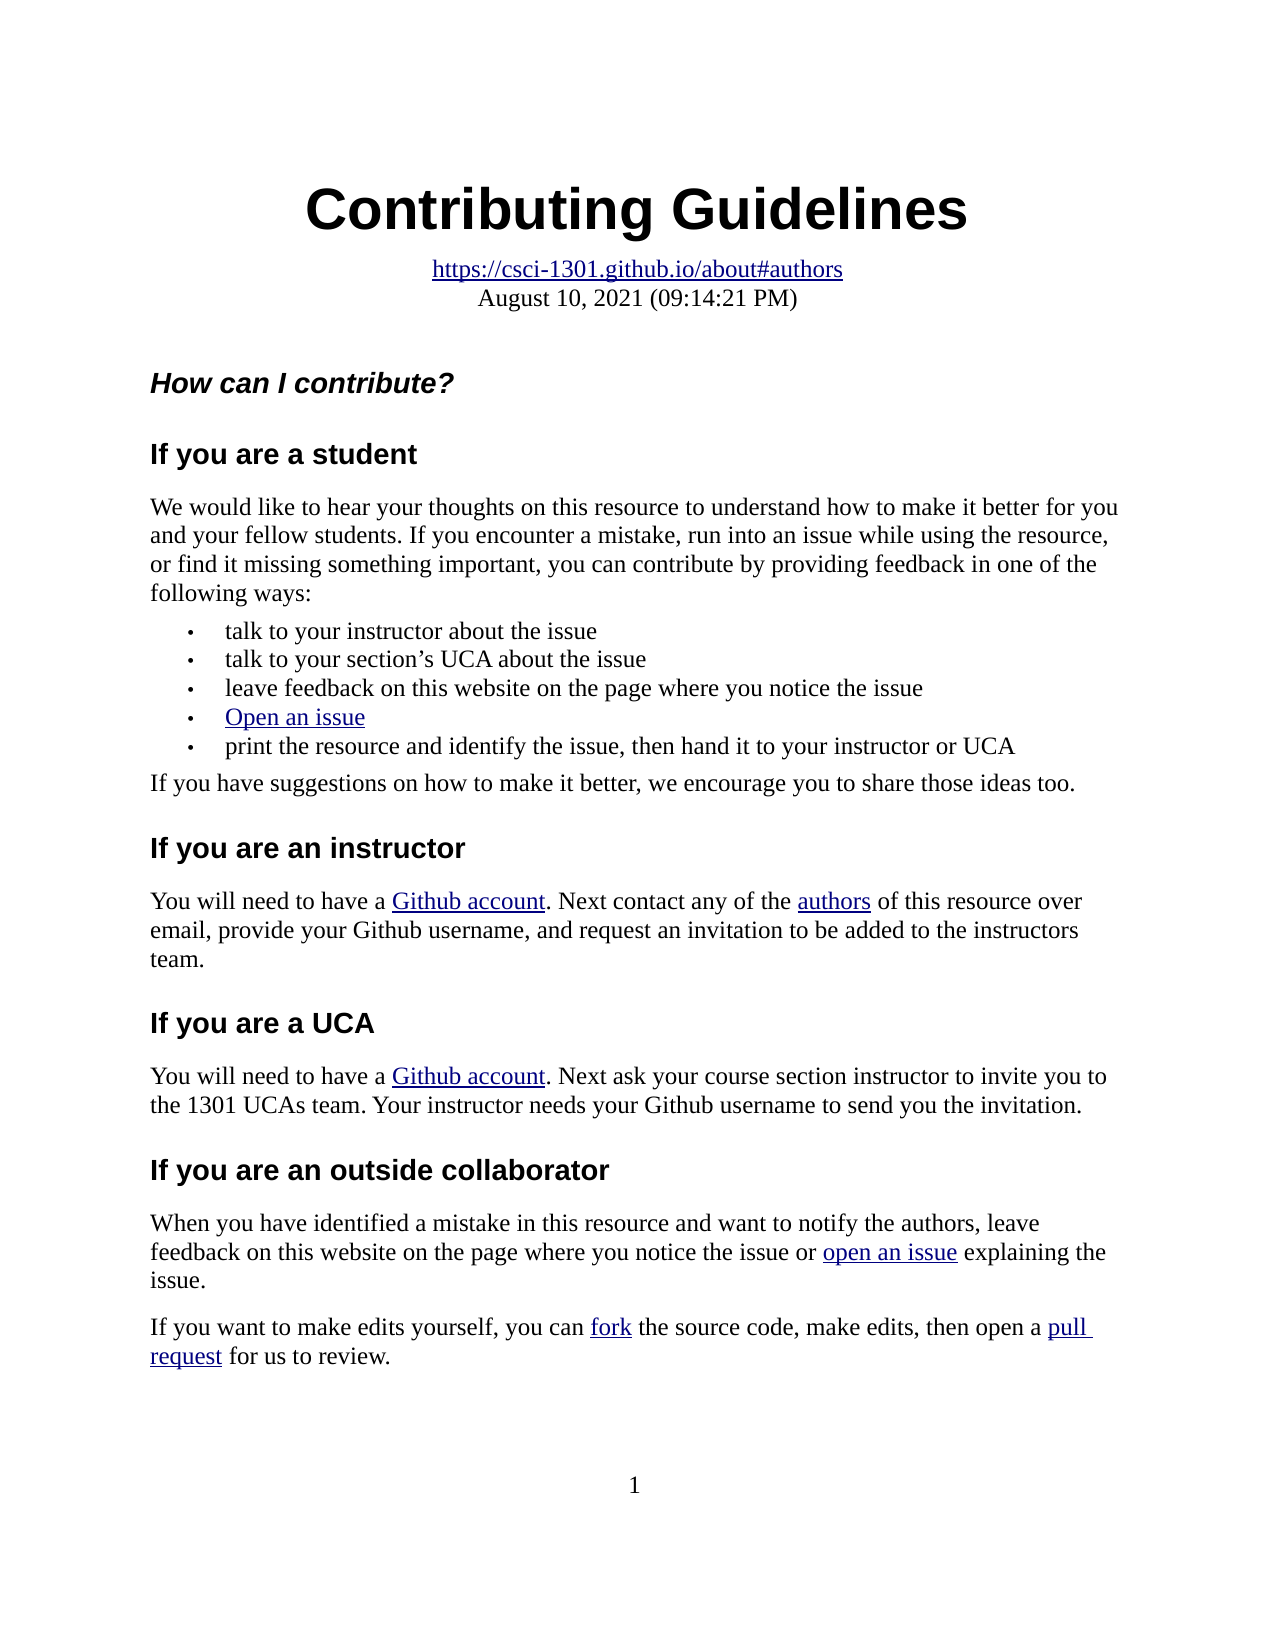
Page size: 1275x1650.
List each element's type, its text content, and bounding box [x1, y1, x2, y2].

subtitle If you are a student [150, 437, 1125, 470]
text https://csci-1301.github.io/about#authors [150, 254, 1125, 283]
text If you want to make edits yourself, you can fork the source code, make edits, then open a pull request for us to review. [150, 1312, 1125, 1369]
subtitle If you are a UCA [150, 1006, 1125, 1040]
list talk to your instructor about the issue [187, 616, 1125, 644]
subtitle If you are an outside collaborator [150, 1153, 1125, 1186]
text When you have identified a mistake in this resource and want to notify the authors, leave feedback on this website on the page where you notice the issue or open an issue explaining the issue. [150, 1208, 1125, 1294]
title Contributing Guidelines [150, 175, 1125, 242]
subtitle How can I contribute? [150, 366, 1125, 399]
text August 10, 2021 (09:14:21 PM) [150, 283, 1125, 312]
text If you have suggestions on how to make it better, we encourage you to share those ideas too. [150, 768, 1125, 797]
list print the resource and identify the issue, then hand it to your instructor or UCA [187, 731, 1125, 759]
subtitle If you are an instructor [150, 831, 1125, 865]
list leave feedback on this website on the page where you notice the issue [187, 673, 1125, 702]
list Open an issue [187, 702, 1125, 731]
text You will need to have a Github account. Next contact any of the authors of this resource over email, provide your Github username, and request an invitation to be added to the instructors team. [150, 886, 1125, 972]
text You will need to have a Github account. Next ask your course section instructor to invite you to the 1301 UCAs team. Your instructor needs your Github username to send you the invitation. [150, 1061, 1125, 1119]
text We would like to hear your thoughts on this resource to understand how to make it better for you and your fellow students. If you encounter a mistake, run into an issue while using the resource, or find it missing something important, you can contribute by providing feedback in one of the following ways: [150, 492, 1125, 607]
list talk to your section’s UCA about the issue [187, 644, 1125, 673]
